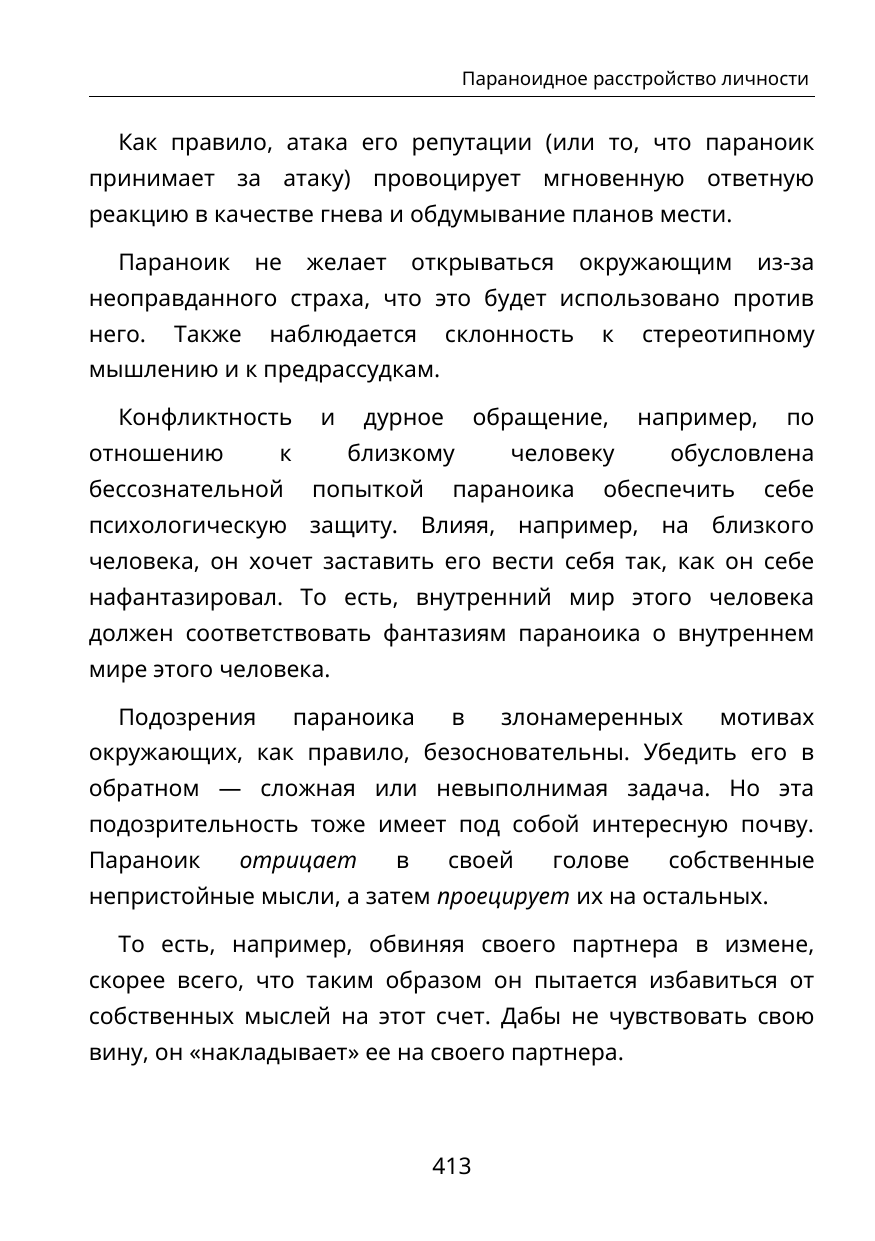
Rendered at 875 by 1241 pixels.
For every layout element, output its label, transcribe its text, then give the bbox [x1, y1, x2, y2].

text Конфликтность и дурное обращение, например, по отношению к близкому человеку обусловлена бессознательной попыткой параноика обеспечить себе психологическую защиту. Влияя, например, на близкого человека, он хочет заставить его вести себя так, как он себе нафантазировал. То есть, внутренний мир этого человека должен соответствовать фантазиям параноика о внутреннем мире этого человека. [88, 401, 815, 684]
text Подозрения параноика в злонамеренных мотивах окружающих, как правило, безосновательны. Убедить его в обратном — сложная или невыполнимая задача. Но эта подозрительность тоже имеет под собой интересную почву. Параноик отрицает в своей голове собственные непристойные мысли, а затем проецирует их на остальных. [88, 700, 815, 911]
text То есть, например, обвиняя своего партнера в измене, скорее всего, что таким образом он пытается избавиться от собственных мыслей на этот счет. Дабы не чувствовать свою вину, он «накладывает» ее на своего партнера. [88, 928, 815, 1067]
text Как правило, атака его репутации (или то, что параноик принимает за атаку) провоцирует мгновенную ответную реакцию в качестве гнева и обдумывание планов мести. [88, 126, 815, 229]
text Параноик не желает открываться окружающим из-за неоправданного страха, что это будет использовано против него. Также наблюдается склонность к стереотипному мышлению и к предрассудкам. [88, 246, 815, 385]
